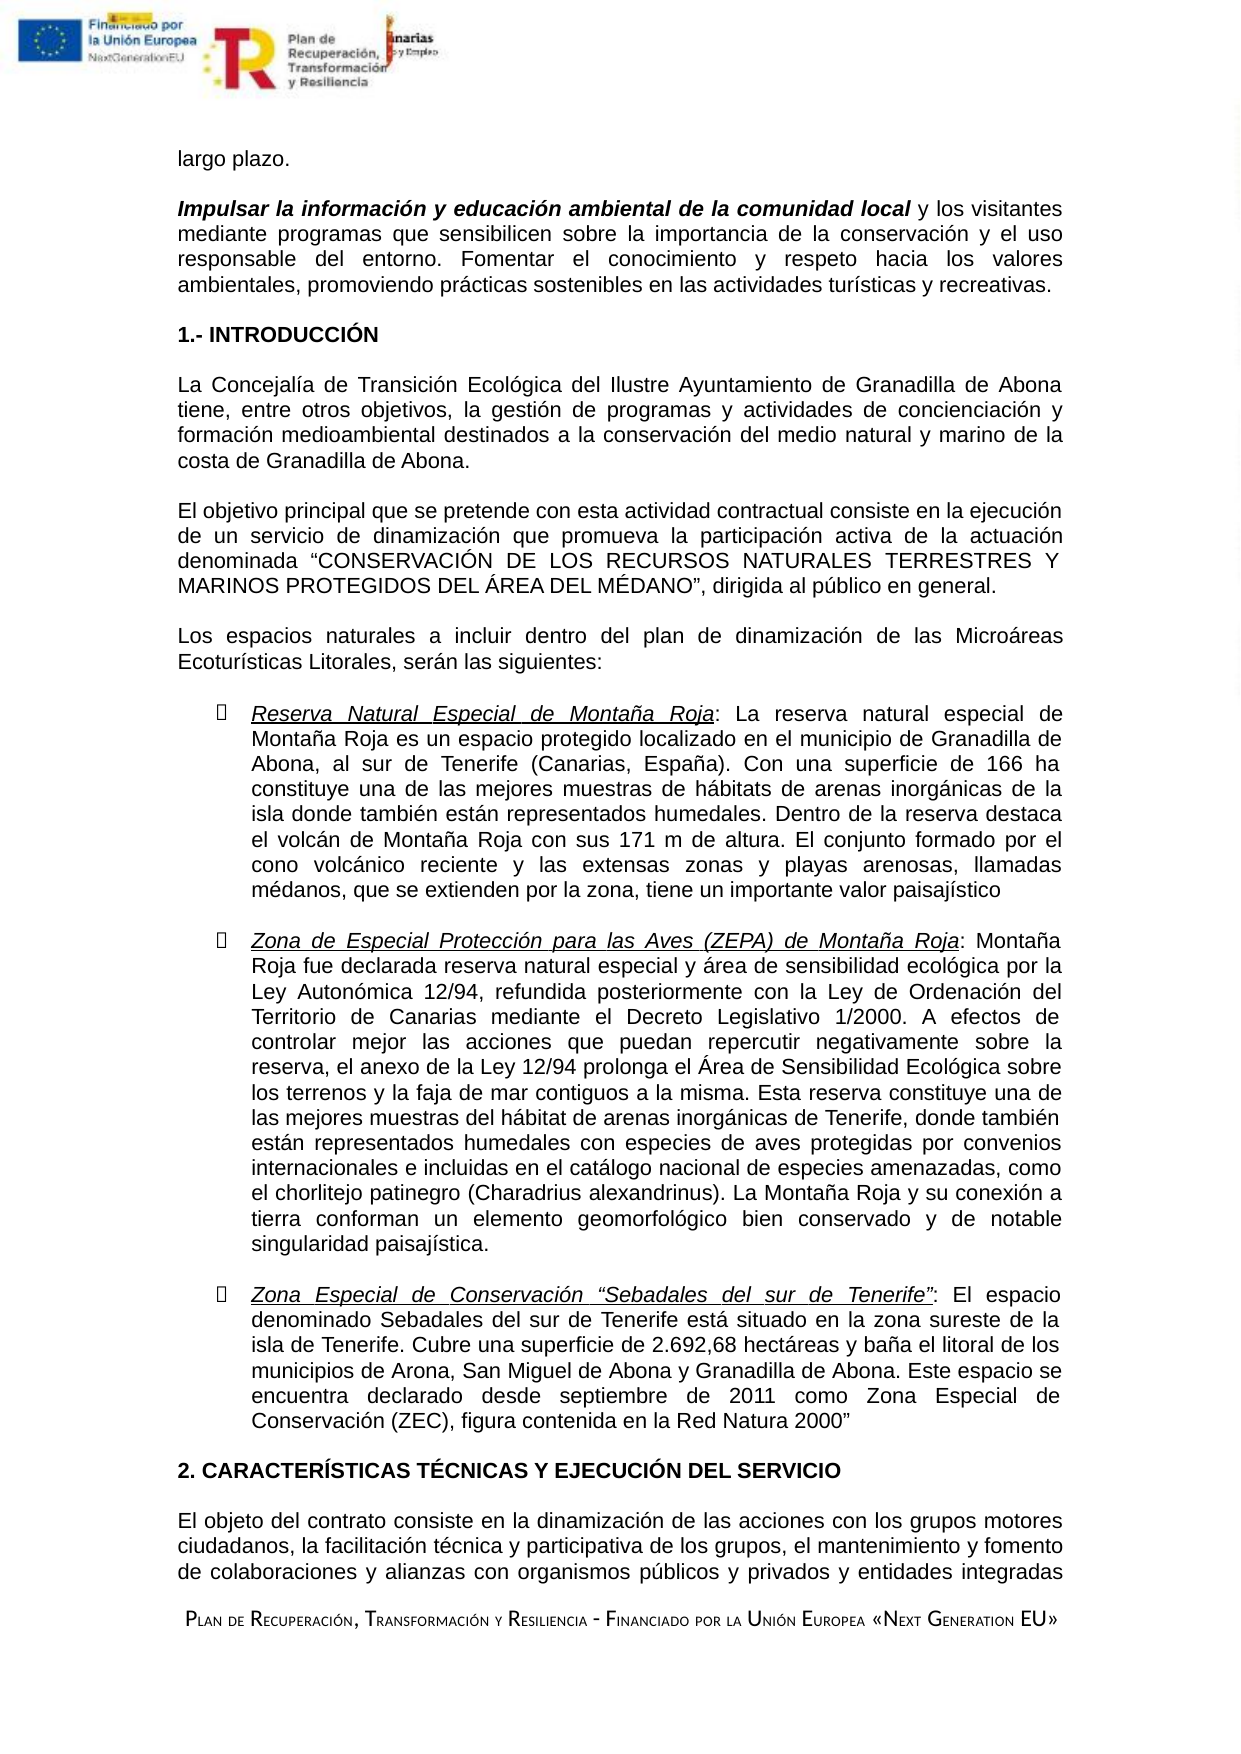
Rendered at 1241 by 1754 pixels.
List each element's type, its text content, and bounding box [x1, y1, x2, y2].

text controlar mejor las acciones que puedan repercutir negativamente sobre la [251, 1030, 1088, 1054]
text de un servicio de dinamización que promueva la participación activa de la actuación [177, 524, 1088, 548]
text Conservación (ZEC), figura contenida en la Red Natura 2000” [251, 1409, 1088, 1433]
text internacionales e incluidas en el catálogo nacional de especies amenazadas, como [251, 1156, 1088, 1181]
text mediante programas que sensibilicen sobre la importancia de la conservación y el uso [177, 222, 1088, 246]
text encuentra declarado desde septiembre de 2011 como Zona Especial de [251, 1384, 1088, 1408]
text constituye una de las mejores muestras de hábitats de arenas inorgánicas de la [251, 777, 1088, 801]
text cono volcánico reciente y las extensas zonas y playas arenosas, llamadas [251, 853, 1088, 877]
text costa de Granadilla de Abona. [177, 448, 1088, 473]
text Impulsar la información y educación ambiental de la comunidad local y los visitantes [177, 197, 1088, 221]
text las mejores muestras del hábitat de arenas inorgánicas de Tenerife, donde también [251, 1106, 1088, 1130]
text el chorlitejo patinegro (Charadrius alexandrinus). La Montaña Roja y su conexión a [251, 1181, 1088, 1206]
text Territorio de Canarias mediante el Decreto Legislativo 1/2000. A efectos de [251, 1005, 1088, 1029]
text 1.- INTRODUCCIÓN [177, 322, 404, 347]
text Los espacios naturales a incluir dentro del plan de dinamización de las Microáreas [177, 624, 1088, 649]
text tierra conforman un elemento geomorfológico bien conservado y de notable [251, 1206, 1088, 1231]
text  [215, 699, 250, 726]
text isla de Tenerife. Cubre una superficie de 2.692,68 hectáreas y baña el litoral de los [251, 1333, 1088, 1358]
text El objetivo principal que se pretende con esta actividad contractual consiste en la ejecución [177, 499, 1088, 523]
text  [215, 927, 250, 954]
text de colaboraciones y alianzas con organismos públicos y privados y entidades integradas [177, 1559, 1088, 1584]
text los terrenos y la faja de mar contiguos a la misma. Esta reserva constituye una de [251, 1080, 1088, 1105]
text ciudadanos, la facilitación técnica y participativa de los grupos, el mantenimiento y fomento [177, 1534, 1088, 1559]
text Roja fue declarada reserva natural especial y área de sensibilidad ecológica por la [251, 954, 1088, 979]
text Reserva Natural Especial de Montaña Roja: La reserva natural especial de [251, 701, 1088, 726]
text Ley Autonómica 12/94, refundida posteriormente con la Ley de Ordenación del [251, 979, 1088, 1004]
text Zona Especial de Conservación “Sebadales del sur de Tenerife”: El espacio [251, 1283, 1088, 1307]
text El objeto del contrato consiste en la dinamización de las acciones con los grupos motores [177, 1509, 1088, 1534]
text tiene, entre otros objetivos, la gestión de programas y actividades de concienciación y [177, 398, 1088, 422]
text isla donde también están representados humedales. Dentro de la reserva destaca [251, 802, 1088, 827]
text PLAN DE RECUPERACIÓN, TRANSFORMACIÓN Y RESILIENCIA - FINANCIADO POR LA UNIÓN EUROPEA «NEXT GENERATION EU» [185, 1604, 1083, 1632]
text ambientales, promoviendo prácticas sostenibles en las actividades turísticas y recreativas. [177, 272, 1088, 297]
text municipios de Arona, San Miguel de Abona y Granadilla de Abona. Este espacio se [251, 1358, 1088, 1383]
text responsable del entorno. Fomentar el conocimiento y respeto hacia los valores [177, 247, 1088, 272]
text Ecoturísticas Litorales, serán las siguientes: [177, 649, 1088, 674]
text el volcán de Montaña Roja con sus 171 m de altura. El conjunto formado por el [251, 827, 1088, 852]
text Abona, al sur de Tenerife (Canarias, España). Con una superficie de 166 ha [251, 752, 1088, 776]
text formación medioambiental destinados a la conservación del medio natural y marino de la [177, 423, 1088, 448]
text La Concejalía de Transición Ecológica del Ilustre Ayuntamiento de Granadilla de Abona [177, 373, 1088, 397]
text médanos, que se extienden por la zona, tiene un importante valor paisajístico [251, 878, 1088, 902]
text Montaña Roja es un espacio protegido localizado en el municipio de Granadilla de [251, 727, 1088, 751]
text singularidad paisajística. [251, 1232, 1088, 1256]
text largo plazo. [177, 146, 315, 171]
text están representados humedales con especies de aves protegidas por convenios [251, 1131, 1088, 1155]
text 2. CARACTERÍSTICAS TÉCNICAS Y EJECUCIÓN DEL SERVICIO [177, 1459, 868, 1483]
text MARINOS PROTEGIDOS DEL ÁREA DEL MÉDANO”, dirigida al público en general. [177, 574, 1088, 599]
text denominada “CONSERVACIÓN DE LOS RECURSOS NATURALES TERRESTRES Y [177, 549, 1088, 573]
text  [215, 1281, 250, 1307]
text denominado Sebadales del sur de Tenerife está situado en la zona sureste de la [251, 1308, 1088, 1332]
text Zona de Especial Protección para las Aves (ZEPA) de Montaña Roja: Montaña [251, 929, 1088, 954]
text reserva, el anexo de la Ley 12/94 prolonga el Área de Sensibilidad Ecológica sobre [251, 1055, 1088, 1080]
